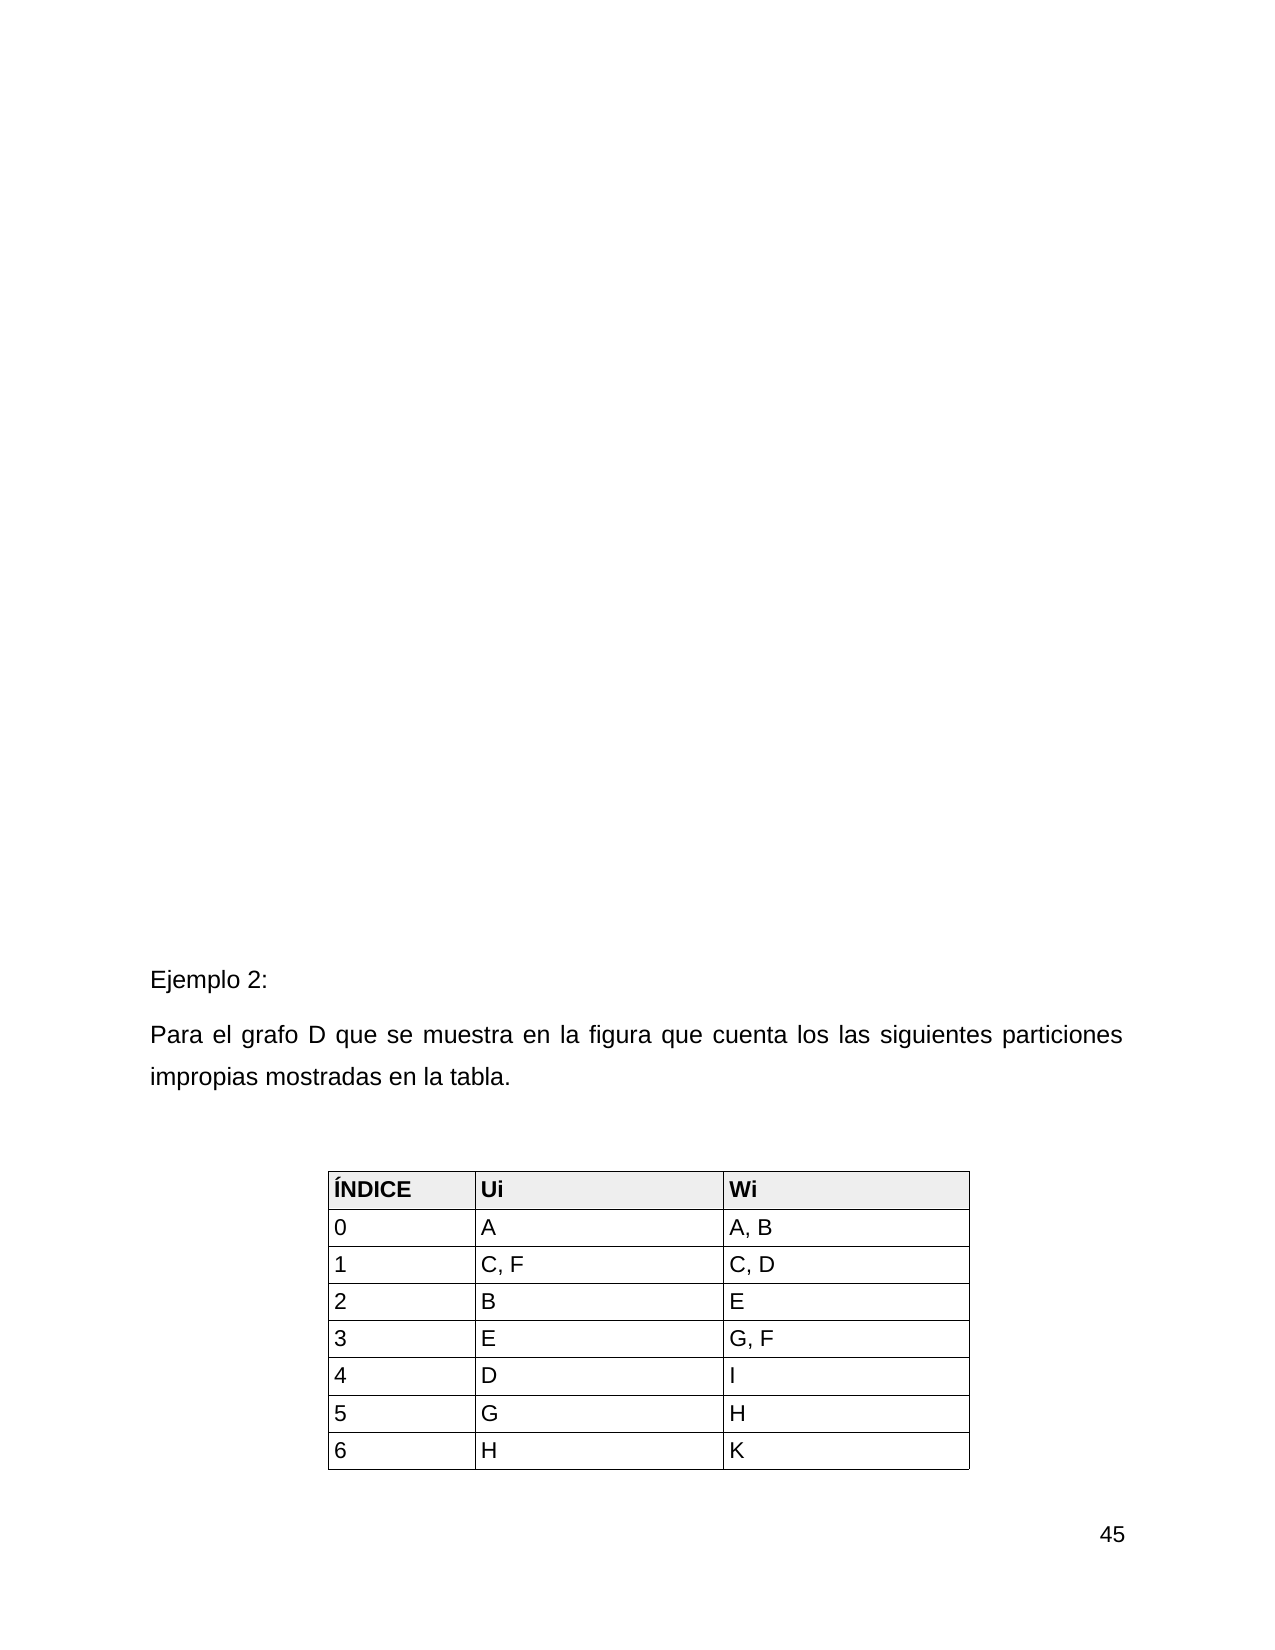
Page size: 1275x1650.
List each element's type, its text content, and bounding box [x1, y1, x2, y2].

table_cell G [476, 1396, 723, 1432]
table_cell C, F [476, 1247, 723, 1283]
table_cell B [476, 1284, 723, 1320]
table_cell K [724, 1433, 969, 1469]
table_cell 6 [329, 1433, 475, 1469]
table_cell 5 [329, 1396, 475, 1432]
table_cell A, B [724, 1210, 969, 1246]
table_cell 1 [329, 1247, 475, 1283]
table_cell D [476, 1358, 723, 1394]
table_cell H [724, 1396, 969, 1432]
table_cell 4 [329, 1358, 475, 1394]
text Ejemplo 2: [150, 966, 1125, 994]
table_cell 0 [329, 1210, 475, 1246]
table_cell H [476, 1433, 723, 1469]
table_cell C, D [724, 1247, 969, 1283]
text Para el grafo D que se muestra en la figura que cuenta los las siguientes particiones impropias mostradas en la tabla. [150, 1021, 1125, 1091]
table_header Wi [724, 1172, 969, 1208]
table_cell 3 [329, 1321, 475, 1357]
table_cell A [476, 1210, 723, 1246]
table_header ÍNDICE [329, 1172, 475, 1208]
table_cell 2 [329, 1284, 475, 1320]
table_cell G, F [724, 1321, 969, 1357]
table_header Ui [476, 1172, 723, 1208]
table_cell E [724, 1284, 969, 1320]
table_cell E [476, 1321, 723, 1357]
table_cell I [724, 1358, 969, 1394]
